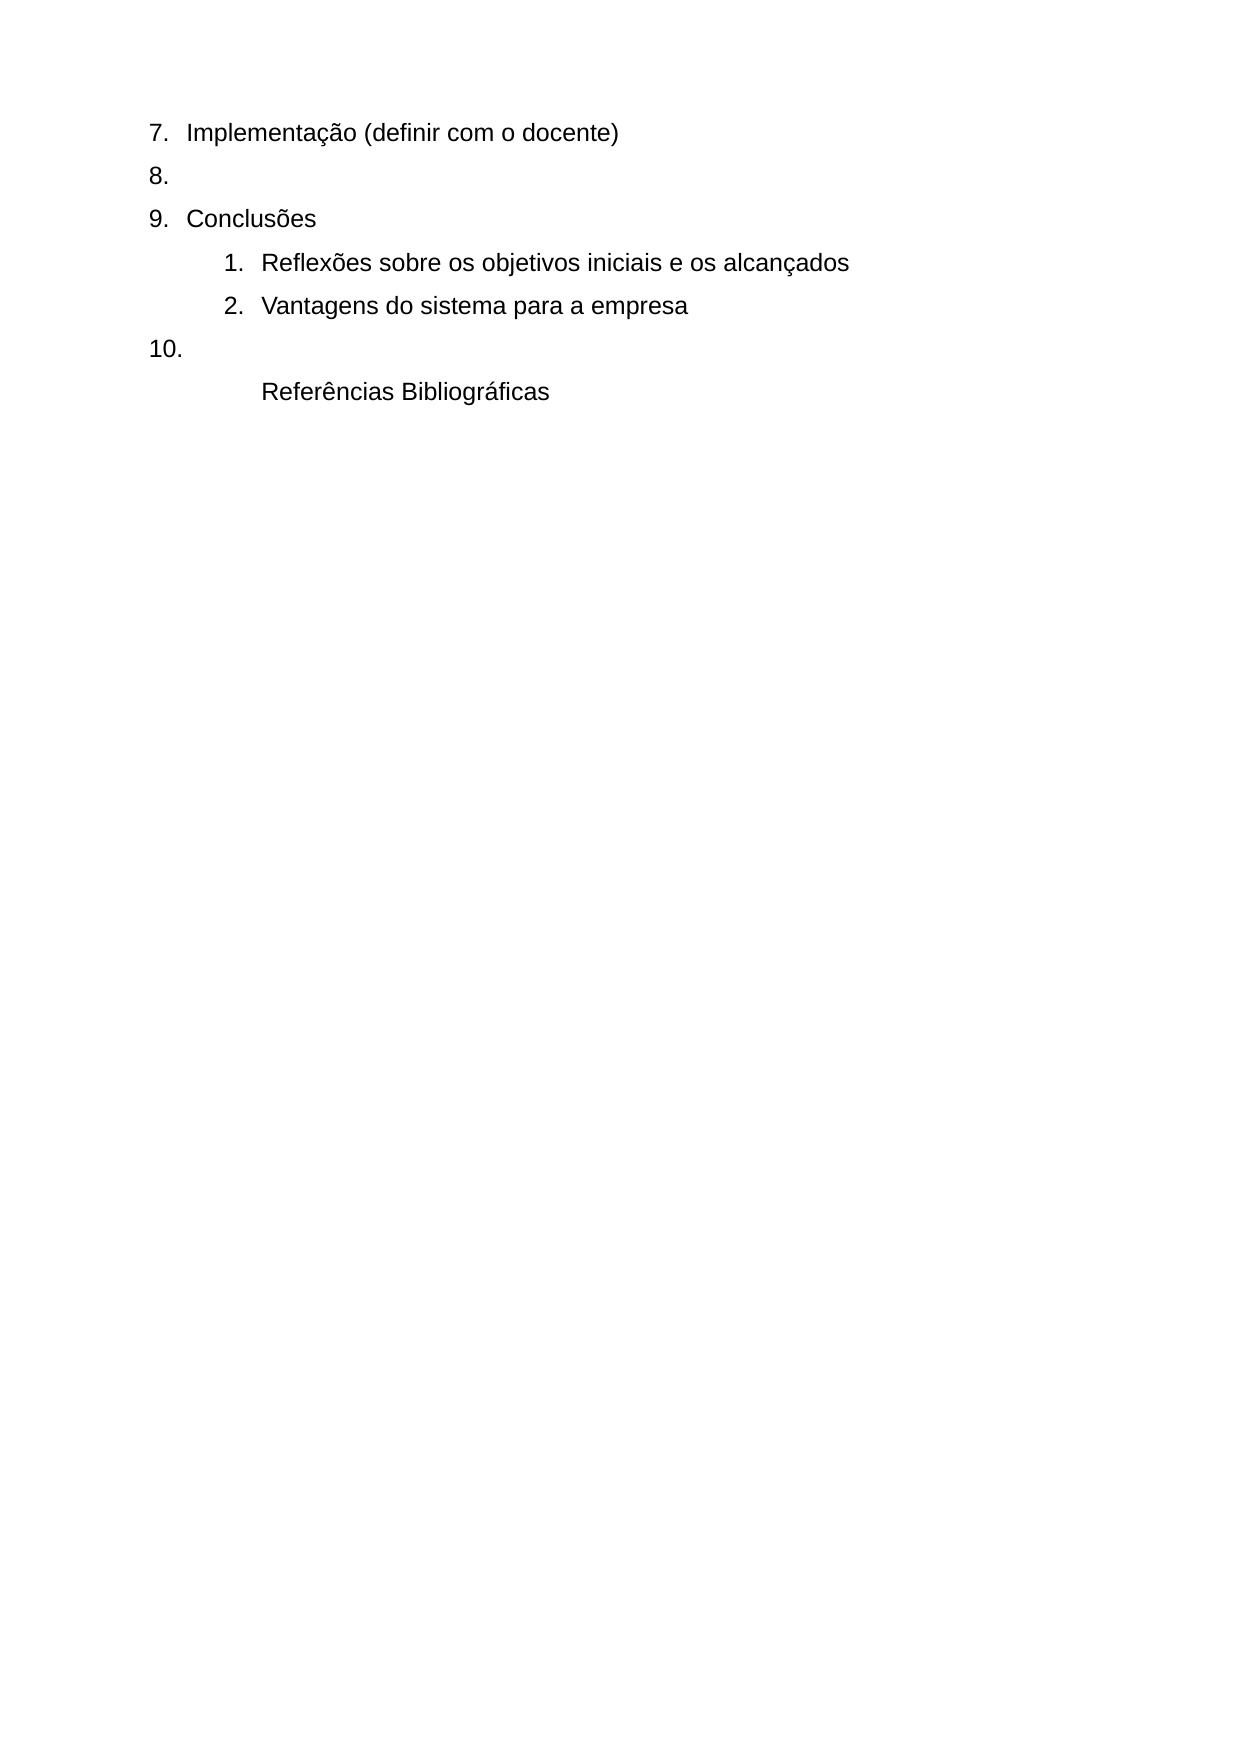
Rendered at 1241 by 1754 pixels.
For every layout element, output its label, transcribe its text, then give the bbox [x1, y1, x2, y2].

list Referências Bibliográficas [223, 377, 1122, 406]
list Vantagens do sistema para a empresa [223, 291, 1122, 319]
list Reflexões sobre os objetivos iniciais e os alcançados [223, 247, 1122, 276]
list Conclusões [148, 204, 1122, 233]
list Implementação (definir com o docente) [148, 118, 1122, 147]
